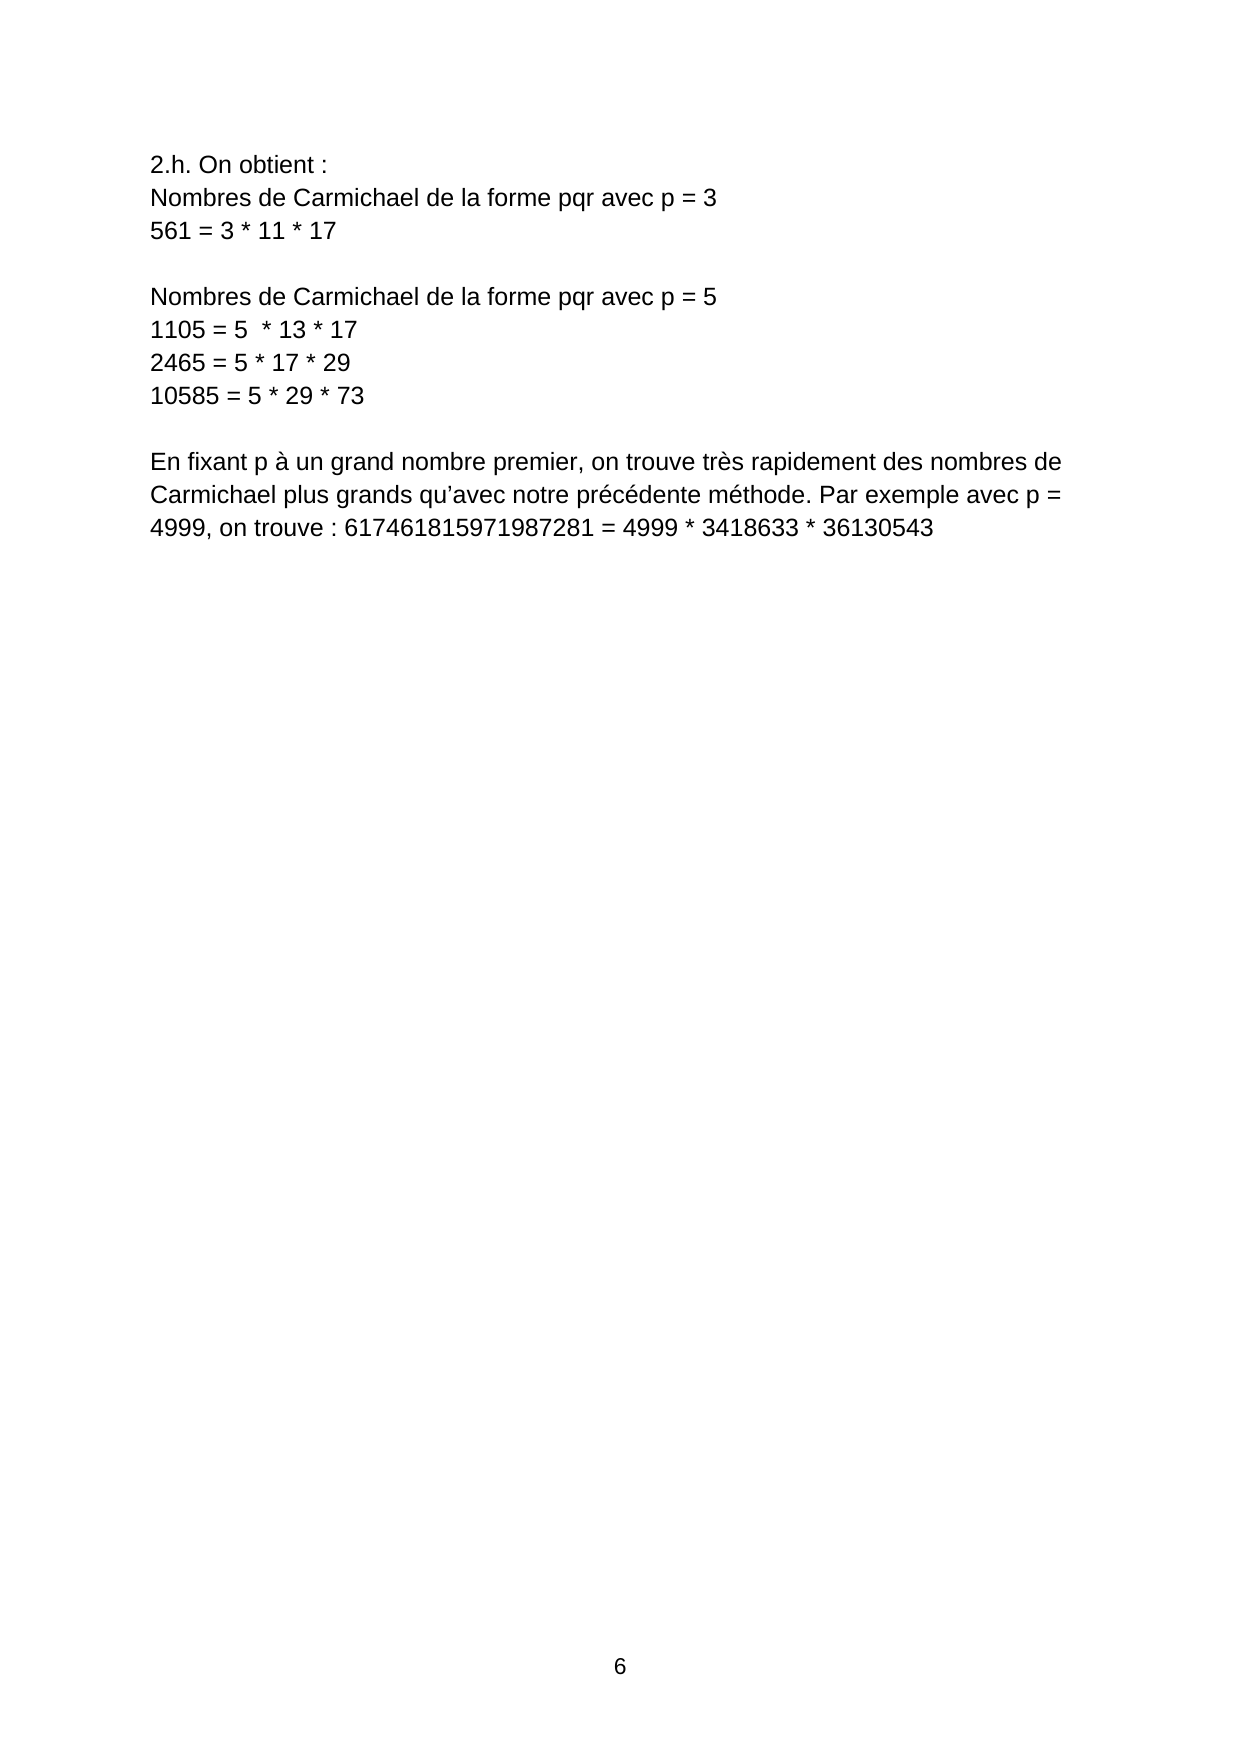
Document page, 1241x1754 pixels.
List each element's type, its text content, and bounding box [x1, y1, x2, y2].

text 2.h. On obtient : [150, 150, 1090, 179]
text Nombres de Carmichael de la forme pqr avec p = 5 [150, 282, 1090, 311]
text 2465 = 5 * 17 * 29 [150, 348, 1090, 377]
text 561 = 3 * 11 * 17 [150, 216, 1090, 245]
text Nombres de Carmichael de la forme pqr avec p = 3 [150, 183, 1090, 212]
text En fixant p à un grand nombre premier, on trouve très rapidement des nombres de Carmichael plus grands qu’avec notre précédente méthode. Par exemple avec p = 4999, on trouve : 617461815971987281 = 4999 * 3418633 * 36130543 [150, 447, 1090, 542]
text 1105 = 5 * 13 * 17 [150, 315, 1090, 344]
text 10585 = 5 * 29 * 73 [150, 381, 1090, 410]
